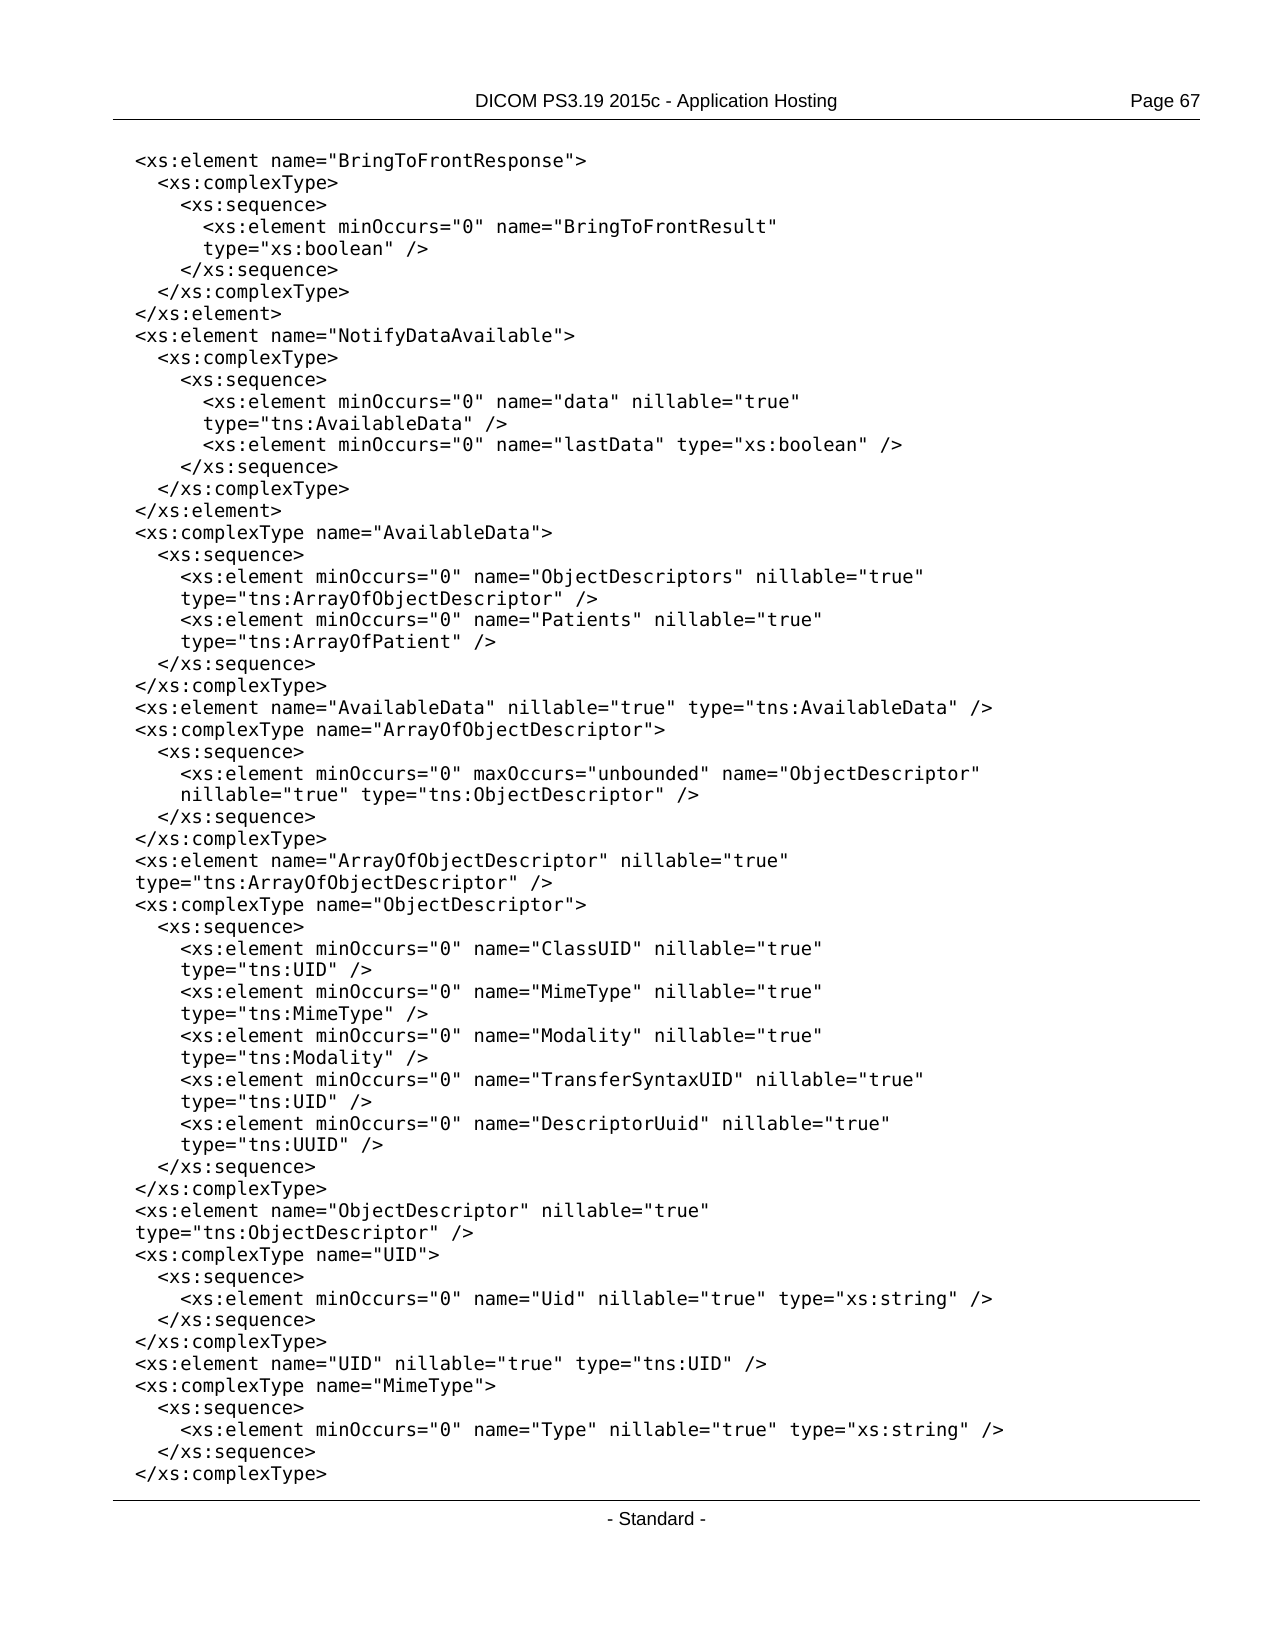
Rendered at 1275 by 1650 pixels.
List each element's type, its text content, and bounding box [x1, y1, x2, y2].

text <xs:element name="BringToFrontResponse"> <xs:complexType> <xs:sequence> <xs:element minOccurs="0" name="BringToFrontResult" type="xs:boolean" /> </xs:sequence> </xs:complexType> </xs:element> <xs:element name="NotifyDataAvailable"> <xs:complexType> <xs:sequence> <xs:element minOccurs="0" name="data" nillable="true" type="tns:AvailableData" /> <xs:element minOccurs="0" name="lastData" type="xs:boolean" /> </xs:sequence> </xs:complexType> </xs:element> <xs:complexType name="AvailableData"> <xs:sequence> <xs:element minOccurs="0" name="ObjectDescriptors" nillable="true" type="tns:ArrayOfObjectDescriptor" /> <xs:element minOccurs="0" name="Patients" nillable="true" type="tns:ArrayOfPatient" /> </xs:sequence> </xs:complexType> <xs:element name="AvailableData" nillable="true" type="tns:AvailableData" /> <xs:complexType name="ArrayOfObjectDescriptor"> <xs:sequence> <xs:element minOccurs="0" maxOccurs="unbounded" name="ObjectDescriptor" nillable="true" type="tns:ObjectDescriptor" /> </xs:sequence> </xs:complexType> <xs:element name="ArrayOfObjectDescriptor" nillable="true" type="tns:ArrayOfObjectDescriptor" /> <xs:complexType name="ObjectDescriptor"> <xs:sequence> <xs:element minOccurs="0" name="ClassUID" nillable="true" type="tns:UID" /> <xs:element minOccurs="0" name="MimeType" nillable="true" type="tns:MimeType" /> <xs:element minOccurs="0" name="Modality" nillable="true" type="tns:Modality" /> <xs:element minOccurs="0" name="TransferSyntaxUID" nillable="true" type="tns:UID" /> <xs:element minOccurs="0" name="DescriptorUuid" nillable="true" type="tns:UUID" /> </xs:sequence> </xs:complexType> <xs:element name="ObjectDescriptor" nillable="true" type="tns:ObjectDescriptor" /> <xs:complexType name="UID"> <xs:sequence> <xs:element minOccurs="0" name="Uid" nillable="true" type="xs:string" /> </xs:sequence> </xs:complexType> <xs:element name="UID" nillable="true" type="tns:UID" /> <xs:complexType name="MimeType"> <xs:sequence> <xs:element minOccurs="0" name="Type" nillable="true" type="xs:string" /> </xs:sequence> </xs:complexType> [112, 150, 1200, 1484]
